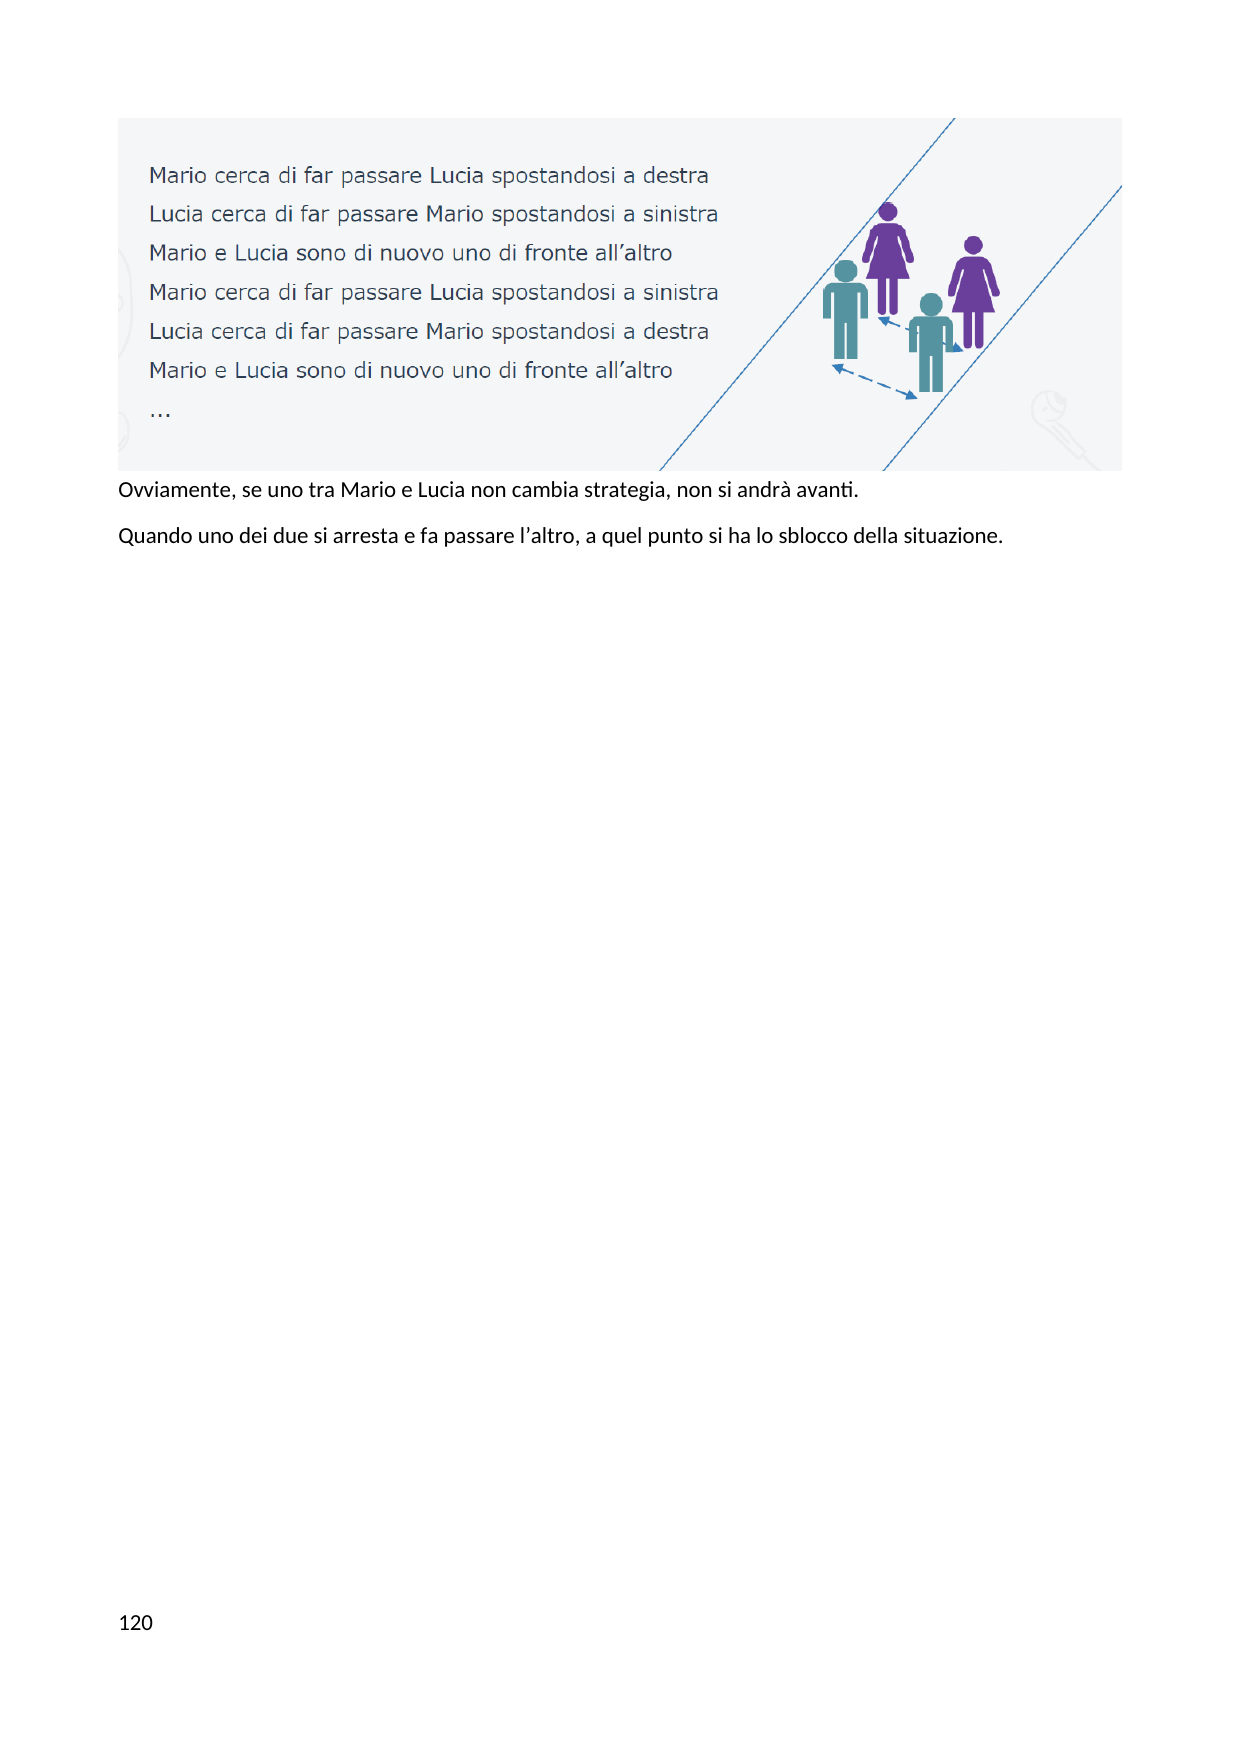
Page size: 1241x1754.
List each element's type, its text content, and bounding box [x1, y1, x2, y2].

text Quando uno dei due si arresta e fa passare l’altro, a quel punto si ha lo sblocco della situazione. [118, 521, 1122, 549]
picture [118, 118, 1123, 471]
text Ovviamente, se uno tra Mario e Lucia non cambia strategia, non si andrà avanti. [118, 471, 1122, 503]
